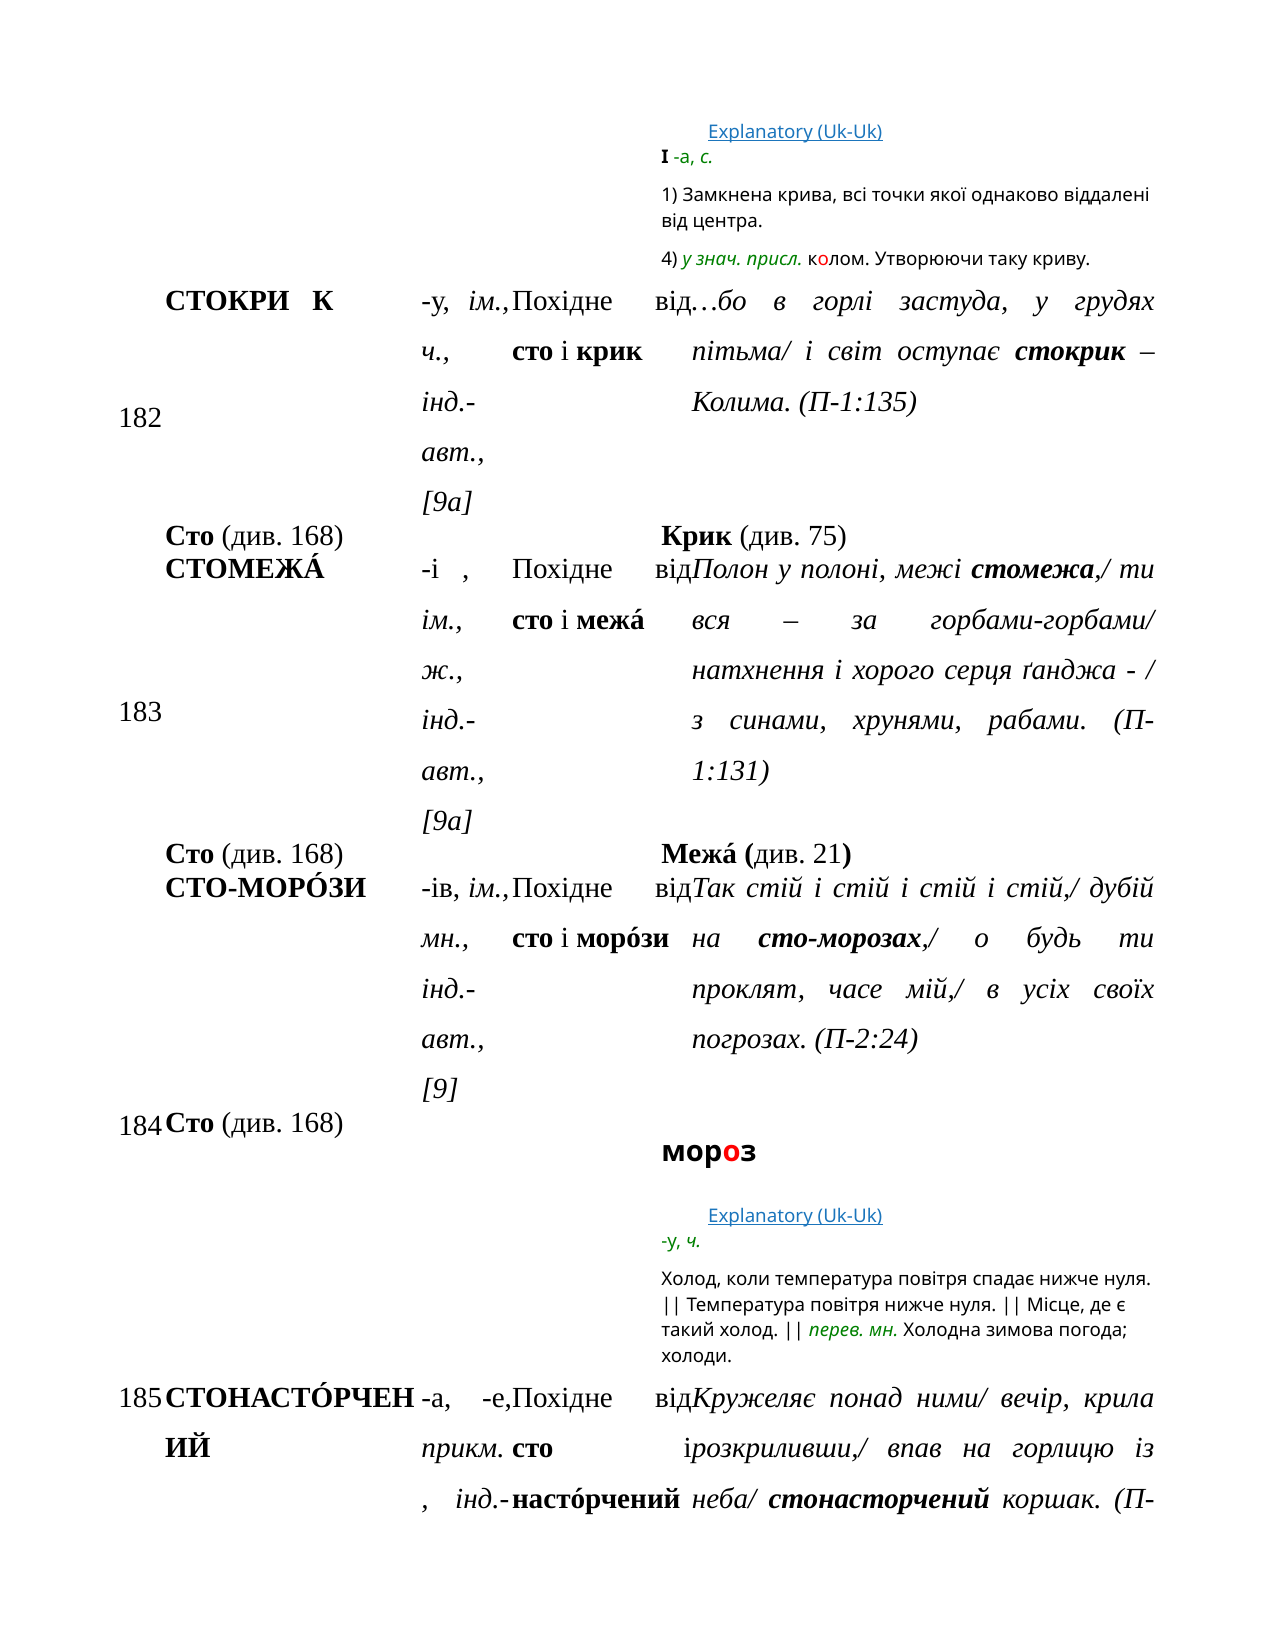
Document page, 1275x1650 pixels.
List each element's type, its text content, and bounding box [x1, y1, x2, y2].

table_cell Крик (див. 75) [661, 518, 1157, 552]
table_cell Стокрик [165, 283, 421, 518]
table_cell Межá (див. 21) [661, 837, 1157, 870]
table_cell Сто (див. 168) [165, 518, 661, 552]
table_cell Кружеляє понад ними/ вечір, крила розкриливши,/ впав на горлицю із неба/ стонасторчений коршак. (П- [692, 1380, 1157, 1514]
table_cell Похідне від сто і морóзи [512, 870, 692, 1105]
table_cell Так стій і стій і стій і стій,/ дубій на сто-морозах,/ о будь ти проклят, часе мій,/ в усіх своїх погрозах. (П-2:24) [692, 870, 1157, 1105]
table_cell -і, ім., ж., інд.-авт., [9а] [421, 552, 512, 837]
table_cell мороз Explanatory (Uk-Uk) -у, ч. Холод, коли температура повітря спадає нижче нуля. || Температура повітря нижче нуля. || Місце, де є такий холод. || перев. мн. Холодна зимова погода; холоди. [661, 1105, 1157, 1380]
table_cell Сто (див. 168) [165, 837, 661, 870]
table_cell 185 [118, 1380, 165, 1514]
table_cell Стомежá [165, 552, 421, 837]
table_cell -а, -е, прикм., інд.- [421, 1380, 512, 1514]
table_cell Сто (див. 168) [165, 1105, 661, 1380]
table_cell Стонастóрчений [165, 1380, 421, 1514]
table_cell Explanatory (Uk-Uk) I -а, с. 1) Замкнена крива, всі точки якої однаково віддалені від центра. 4) у знач. присл. колом. Утворюючи таку криву. [661, 118, 1157, 283]
table_cell Полон у полоні, межі стомежа,/ ти вся – за горбами-горбами/ натхнення і хорого серця ґанджа - / з синами, хрунями, рабами. (П-1:131) [692, 552, 1157, 837]
table_cell 182 [118, 283, 165, 552]
table_cell [118, 118, 165, 283]
table_cell -ів, ім., мн., інд.-авт., [9] [421, 870, 512, 1105]
table_cell Похідне від сто і крик [512, 283, 692, 518]
table_cell 183 [118, 552, 165, 870]
table_cell Похідне від сто і межá [512, 552, 692, 837]
table_cell -у, ім., ч., інд.-авт., [9а] [421, 283, 512, 518]
table_cell 184 [118, 870, 165, 1380]
table_cell …бо в горлі застуда, у грудях пітьма/ і світ оступає стокрик – Колима. (П-1:135) [692, 283, 1157, 518]
table_cell [165, 118, 661, 283]
table_cell Похідне від сто і настóрчений [512, 1380, 692, 1514]
table_cell Сто-морóзи [165, 870, 421, 1105]
